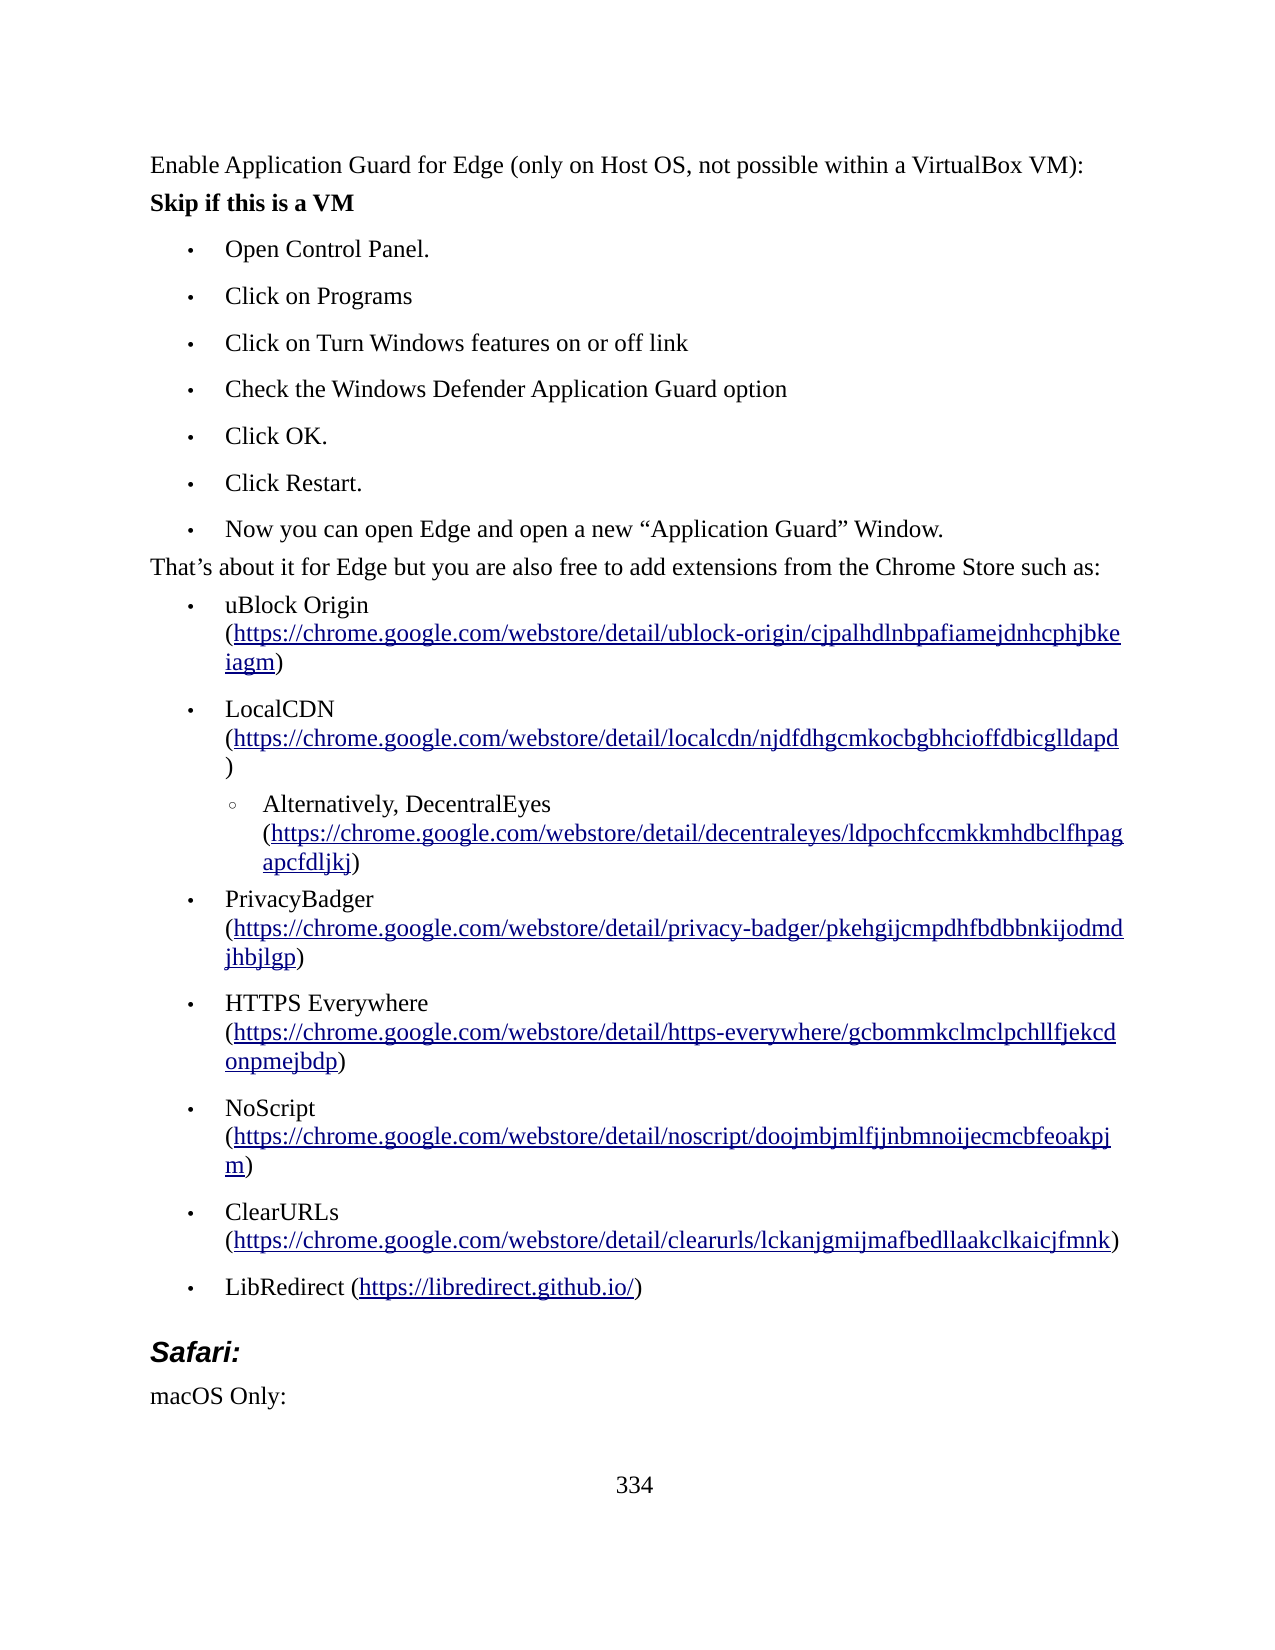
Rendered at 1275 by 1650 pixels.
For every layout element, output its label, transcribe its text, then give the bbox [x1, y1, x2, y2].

list Click OK. [187, 421, 1125, 450]
text macOS Only: [150, 1381, 1125, 1410]
list PrivacyBadger (https://chrome.google.com/webstore/detail/privacy-badger/pkehgijcmpdhfbdbbnkijodmdjhbjlgp) [187, 884, 1125, 971]
list NoScript (https://chrome.google.com/webstore/detail/noscript/doojmbjmlfjjnbmnoijecmcbfeoakpjm) [187, 1093, 1125, 1179]
list LocalCDN (https://chrome.google.com/webstore/detail/localcdn/njdfdhgcmkocbgbhcioffdbicglldapd) [187, 694, 1125, 780]
list Click on Turn Windows features on or off link [187, 328, 1125, 356]
list Alternatively, DecentralEyes (https://chrome.google.com/webstore/detail/decentraleyes/ldpochfccmkkmhdbclfhpagapcfdljkj) [225, 789, 1125, 875]
subtitle Safari: [150, 1335, 1125, 1368]
list Open Control Panel. [187, 234, 1125, 263]
list ClearURLs (https://chrome.google.com/webstore/detail/clearurls/lckanjgmijmafbedllaakclkaicjfmnk) [187, 1197, 1125, 1254]
text Enable Application Guard for Edge (only on Host OS, not possible within a VirtualBox VM): [150, 150, 1125, 179]
list Click on Programs [187, 281, 1125, 310]
list HTTPS Everywhere (https://chrome.google.com/webstore/detail/https-everywhere/gcbommkclmclpchllfjekcdonpmejbdp) [187, 988, 1125, 1075]
text Skip if this is a VM [150, 188, 1125, 216]
list Now you can open Edge and open a new “Application Guard” Window. [187, 514, 1125, 543]
text That’s about it for Edge but you are also free to add extensions from the Chrome Store such as: [150, 552, 1125, 581]
list LibRedirect (https://libredirect.github.io/) [187, 1272, 1125, 1301]
list Check the Windows Defender Application Guard option [187, 374, 1125, 403]
list Click Restart. [187, 468, 1125, 496]
list uBlock Origin (https://chrome.google.com/webstore/detail/ublock-origin/cjpalhdlnbpafiamejdnhcphjbkeiagm) [187, 590, 1125, 676]
